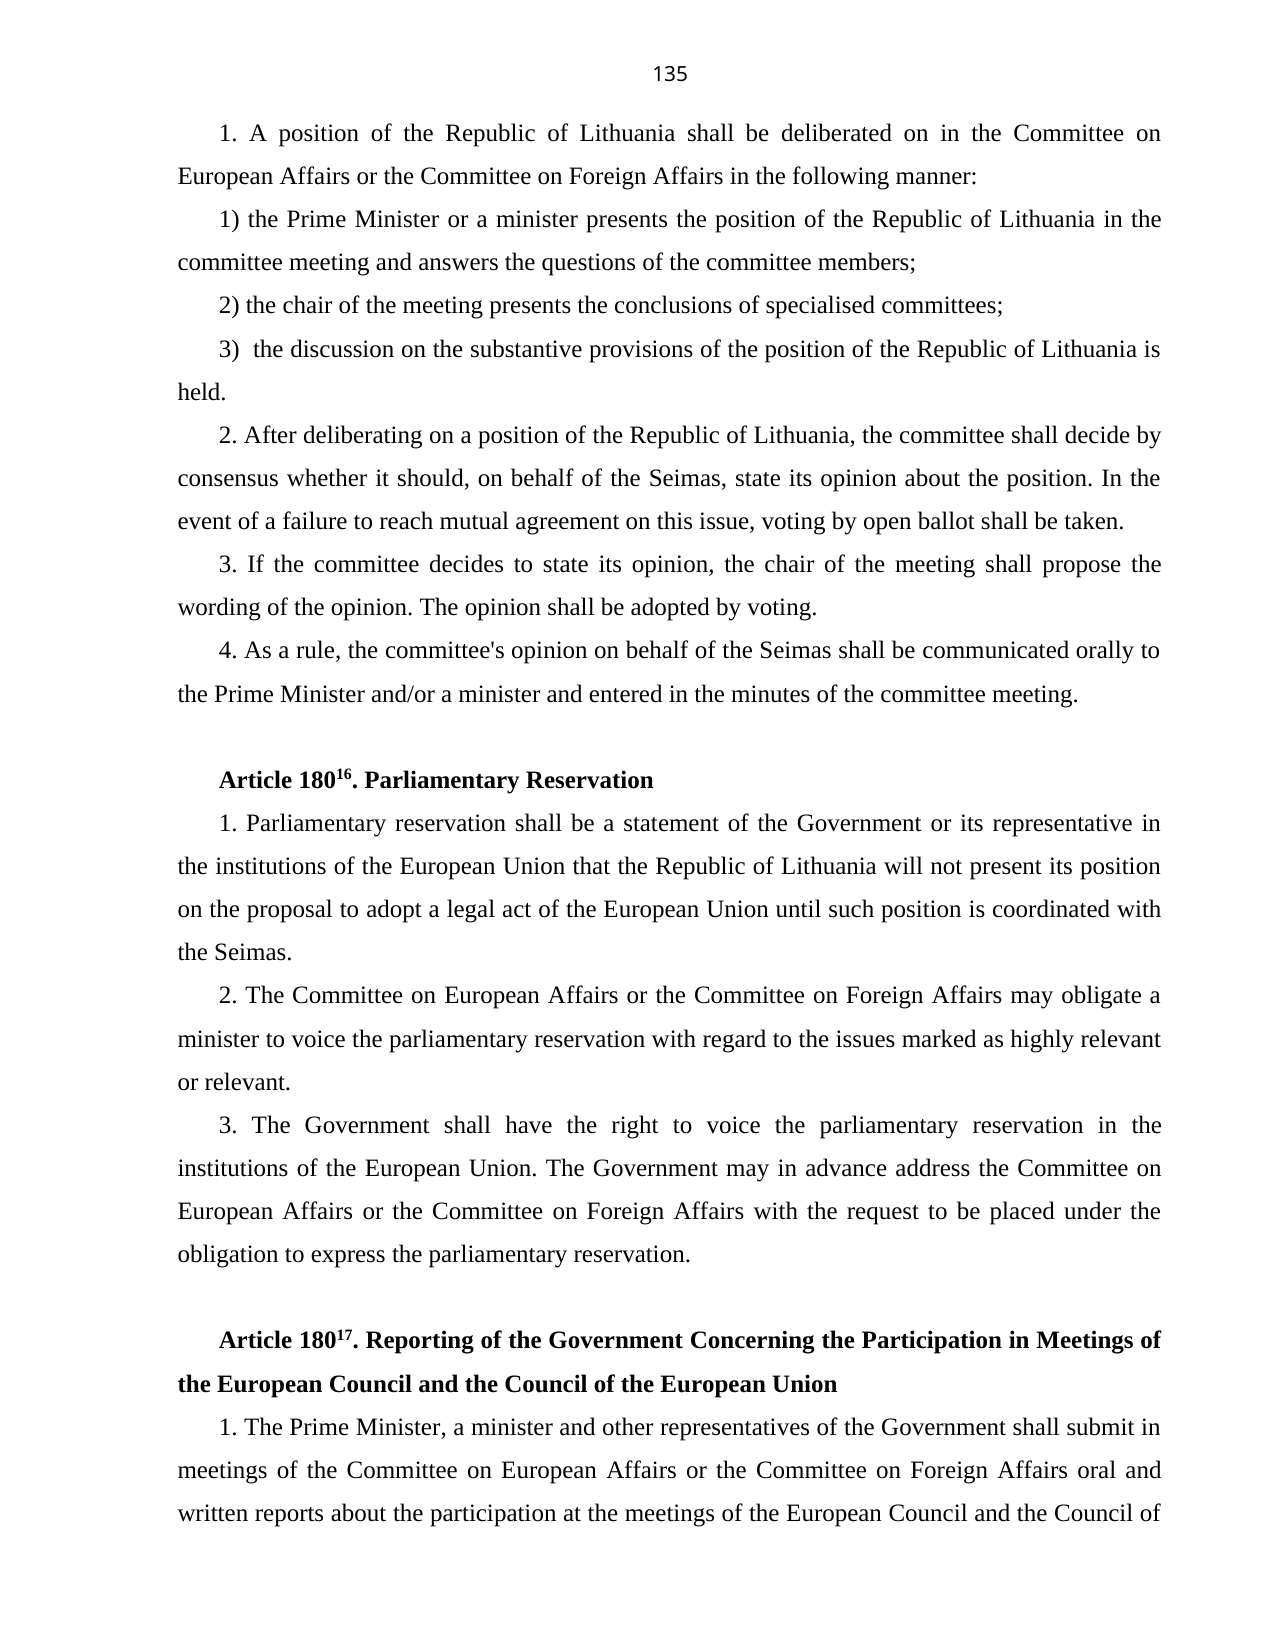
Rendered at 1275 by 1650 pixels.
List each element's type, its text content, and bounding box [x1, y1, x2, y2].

text 3) the discussion on the substantive provisions of the position of the Republic of Lithuania is held. [177, 334, 1163, 406]
text 1) the Prime Minister or a minister presents the position of the Republic of Lithuania in the committee meeting and answers the questions of the committee members; [177, 204, 1163, 276]
text 3. The Government shall have the right to voice the parliamentary reservation in the institutions of the European Union. The Government may in advance address the Committee on European Affairs or the Committee on Foreign Affairs with the request to be placed under the obligation to express the parliamentary reservation. [177, 1110, 1163, 1268]
text Article 18016. Parliamentary Reservation [177, 765, 1163, 794]
text 1. Parliamentary reservation shall be a statement of the Government or its representative in the institutions of the European Union that the Republic of Lithuania will not present its position on the proposal to adopt a legal act of the European Union until such position is coordinated with the Seimas. [177, 808, 1163, 966]
text 2) the chair of the meeting presents the conclusions of specialised committees; [177, 291, 1163, 319]
text 2. The Committee on European Affairs or the Committee on Foreign Affairs may obligate a minister to voice the parliamentary reservation with regard to the issues marked as highly relevant or relevant. [177, 981, 1163, 1096]
text 3. If the committee decides to state its opinion, the chair of the meeting shall propose the wording of the opinion. The opinion shall be adopted by voting. [177, 549, 1163, 621]
text Article 18017. Reporting of the Government Concerning the Participation in Meetings of the European Council and the Council of the European Union [177, 1326, 1163, 1397]
text 2. After deliberating on a position of the Republic of Lithuania, the committee shall decide by consensus whether it should, on behalf of the Seimas, state its opinion about the position. In the event of a failure to reach mutual agreement on this issue, voting by open ballot shall be taken. [177, 420, 1163, 535]
text 1. A position of the Republic of Lithuania shall be deliberated on in the Committee on European Affairs or the Committee on Foreign Affairs in the following manner: [177, 118, 1163, 190]
text 1. The Prime Minister, a minister and other representatives of the Government shall submit in meetings of the Committee on European Affairs or the Committee on Foreign Affairs oral and written reports about the participation at the meetings of the European Council and the Council of [177, 1412, 1163, 1527]
text 4. As a rule, the committee's opinion on behalf of the Seimas shall be communicated orally to the Prime Minister and/or a minister and entered in the minutes of the committee meeting. [177, 636, 1163, 707]
